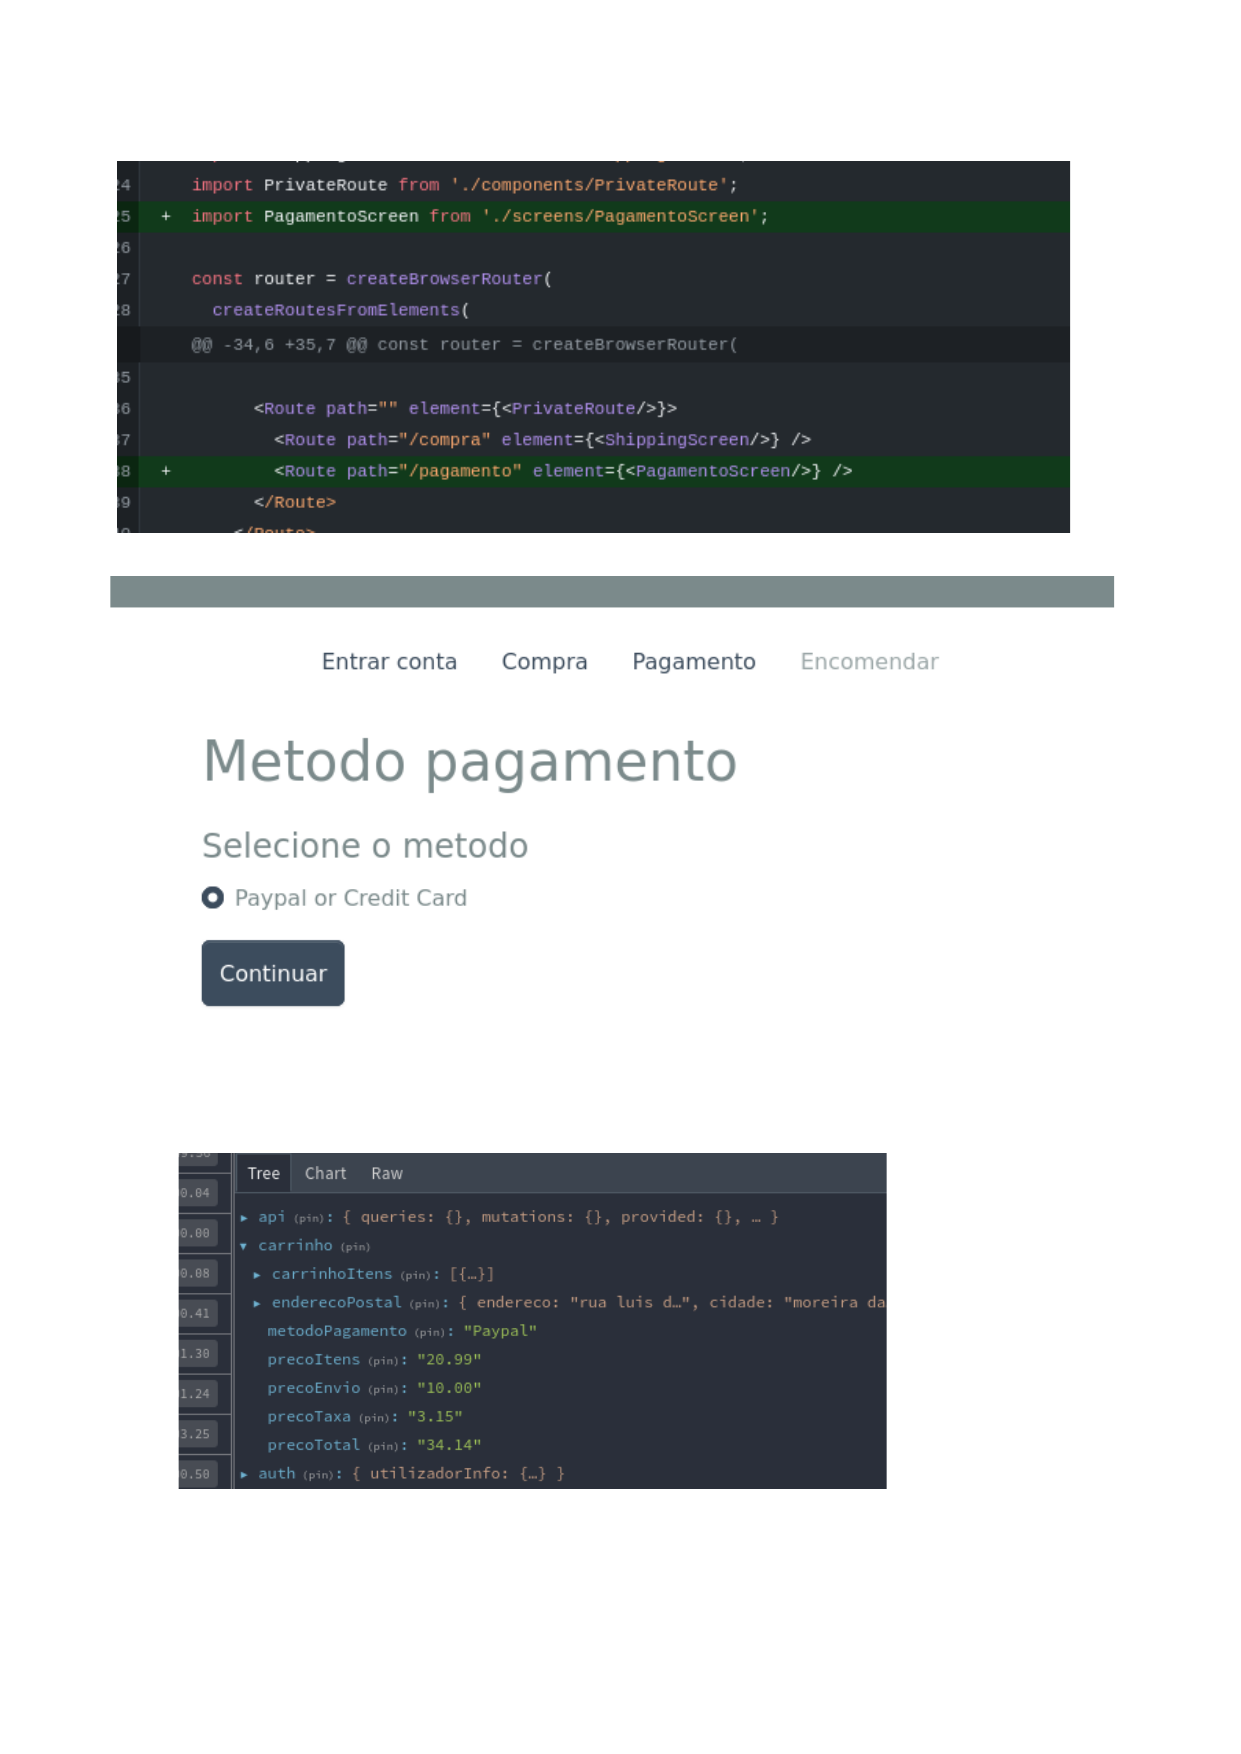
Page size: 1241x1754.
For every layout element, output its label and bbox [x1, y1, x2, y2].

picture [110, 576, 1115, 1064]
picture [178, 1153, 887, 1489]
picture [117, 161, 1071, 533]
